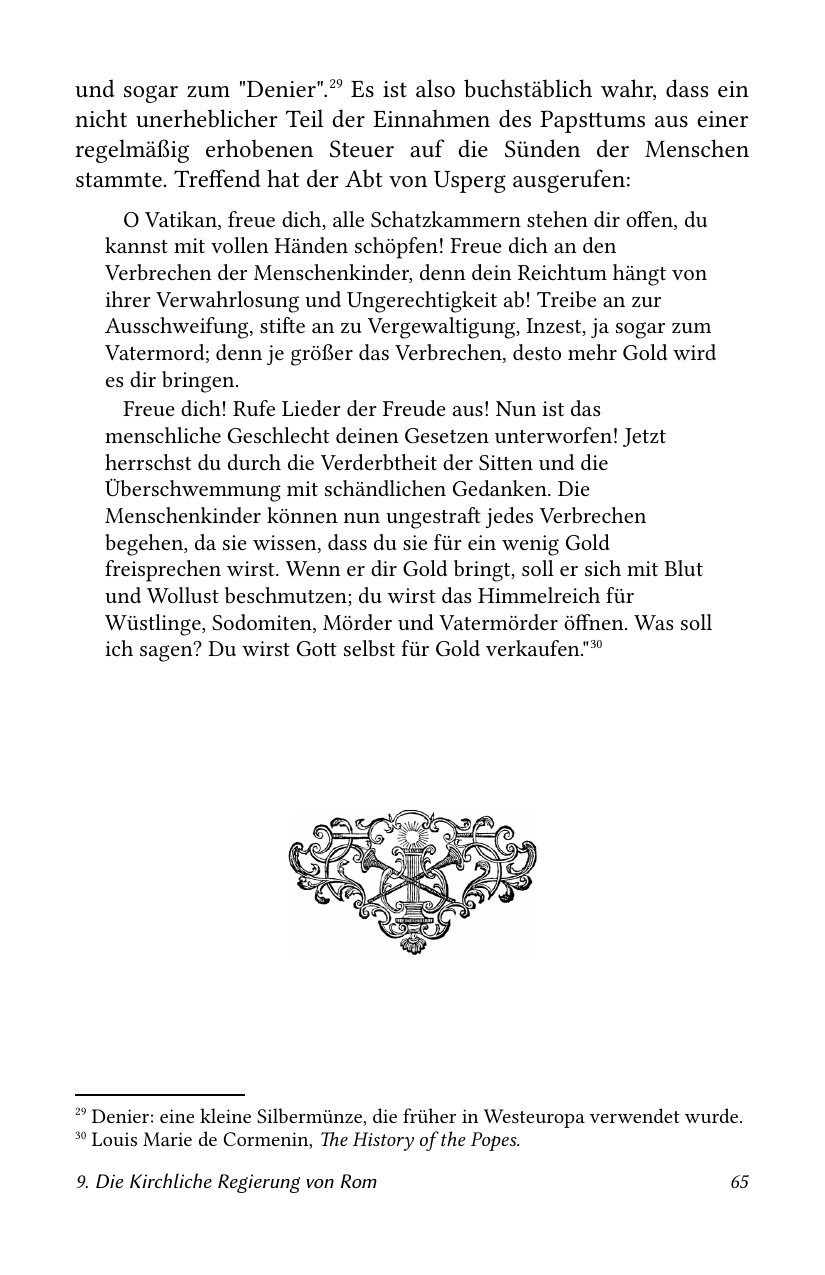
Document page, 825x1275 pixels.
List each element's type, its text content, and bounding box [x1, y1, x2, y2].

text Louis Marie de Cormenin, The History of the Popes. [75, 1128, 750, 1152]
text Freue dich! Rufe Lieder der Freude aus! Nun ist das menschliche Geschlecht deinen Gesetzen unterworfen! Jetzt herrschst du durch die Verderbtheit der Sitten und die Überschwemmung mit schändlichen Gedanken. Die Menschenkinder können nun ungestraft jedes Verbrechen begehen, da sie wissen, dass du sie für ein wenig Gold freisprechen wirst. Wenn er dir Gold bringt, soll er sich mit Blut und Wollust beschmutzen; du wirst das Himmelreich für Wüstlinge, Sodomiten, Mörder und Vatermörder öffnen. Was soll ich sagen? Du wirst Gott selbst für Gold verkaufen." [105, 396, 720, 662]
picture [288, 810, 537, 955]
text O Vatikan, freue dich, alle Schatzkammern stehen dir offen, du kannst mit vollen Händen schöpfen! Freue dich an den Verbrechen der Menschenkinder, denn dein Reichtum hängt von ihrer Verwahrlosung und Ungerechtigkeit ab! Treibe an zur Ausschweifung, stifte an zu Vergewaltigung, Inzest, ja sogar zum Vatermord; denn je größer das Verbrechen, desto mehr Gold wird es dir bringen. [105, 207, 720, 393]
text Denier: eine kleine Silbermünze, die früher in Westeuropa verwendet wurde. [75, 1104, 750, 1128]
text und sogar zum "Denier". Es ist also buchstäblich wahr, dass ein nicht unerheblicher Teil der Einnahmen des Papsttums aus einer regelmäßig erhobenen Steuer auf die Sünden der Menschen stammte. Treffend hat der Abt von Usperg ausgerufen: [75, 75, 750, 193]
